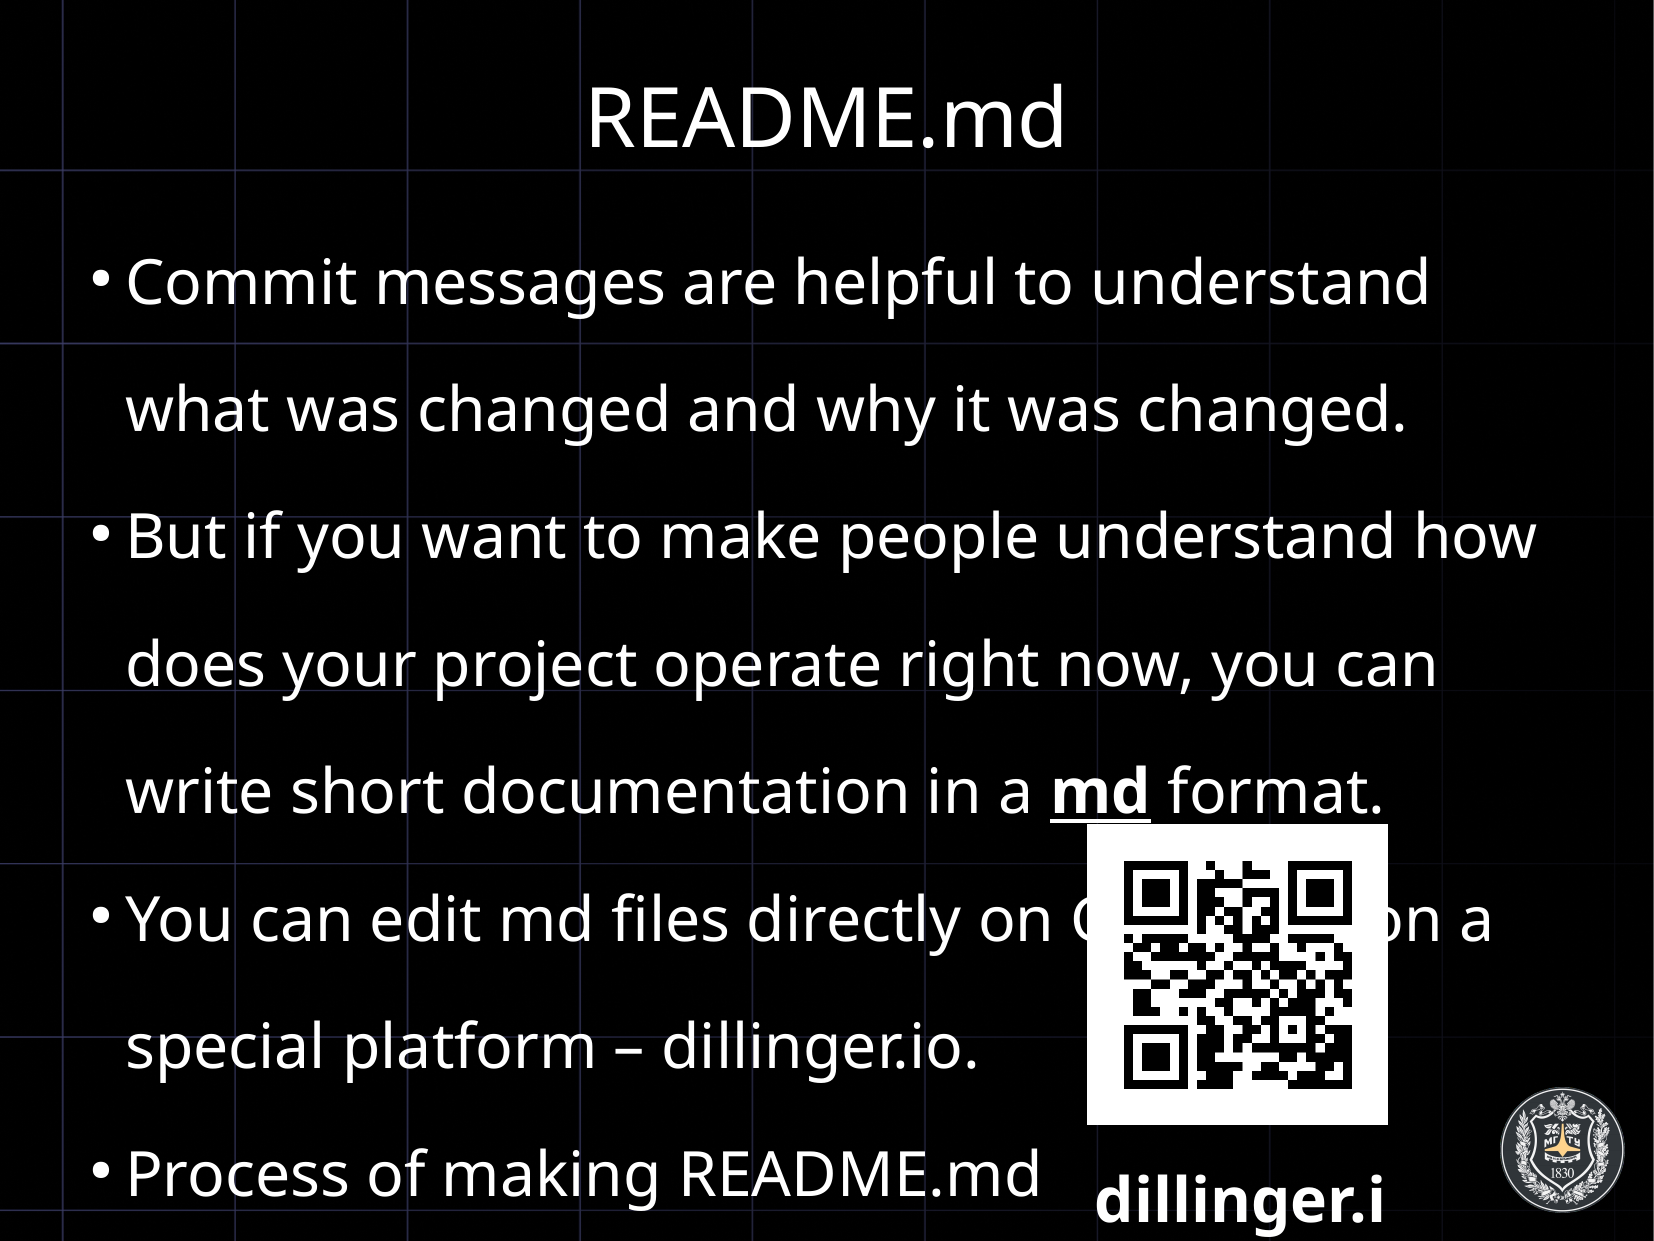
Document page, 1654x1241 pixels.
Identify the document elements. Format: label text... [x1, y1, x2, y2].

text_box dillinger.io [1080, 1106, 1418, 1241]
text_box Commit messages are helpful to understand what was changed and why it was changed. But if you want to make people understand how does your project operate right now, you can write short documentation in a md format. You can edit md files directly on Github or on a special platform – dillinger.io. Process of making README.md is show on video. [75, 187, 1576, 1046]
title README.md [82, 37, 1571, 187]
picture [0, 0, 1654, 1241]
